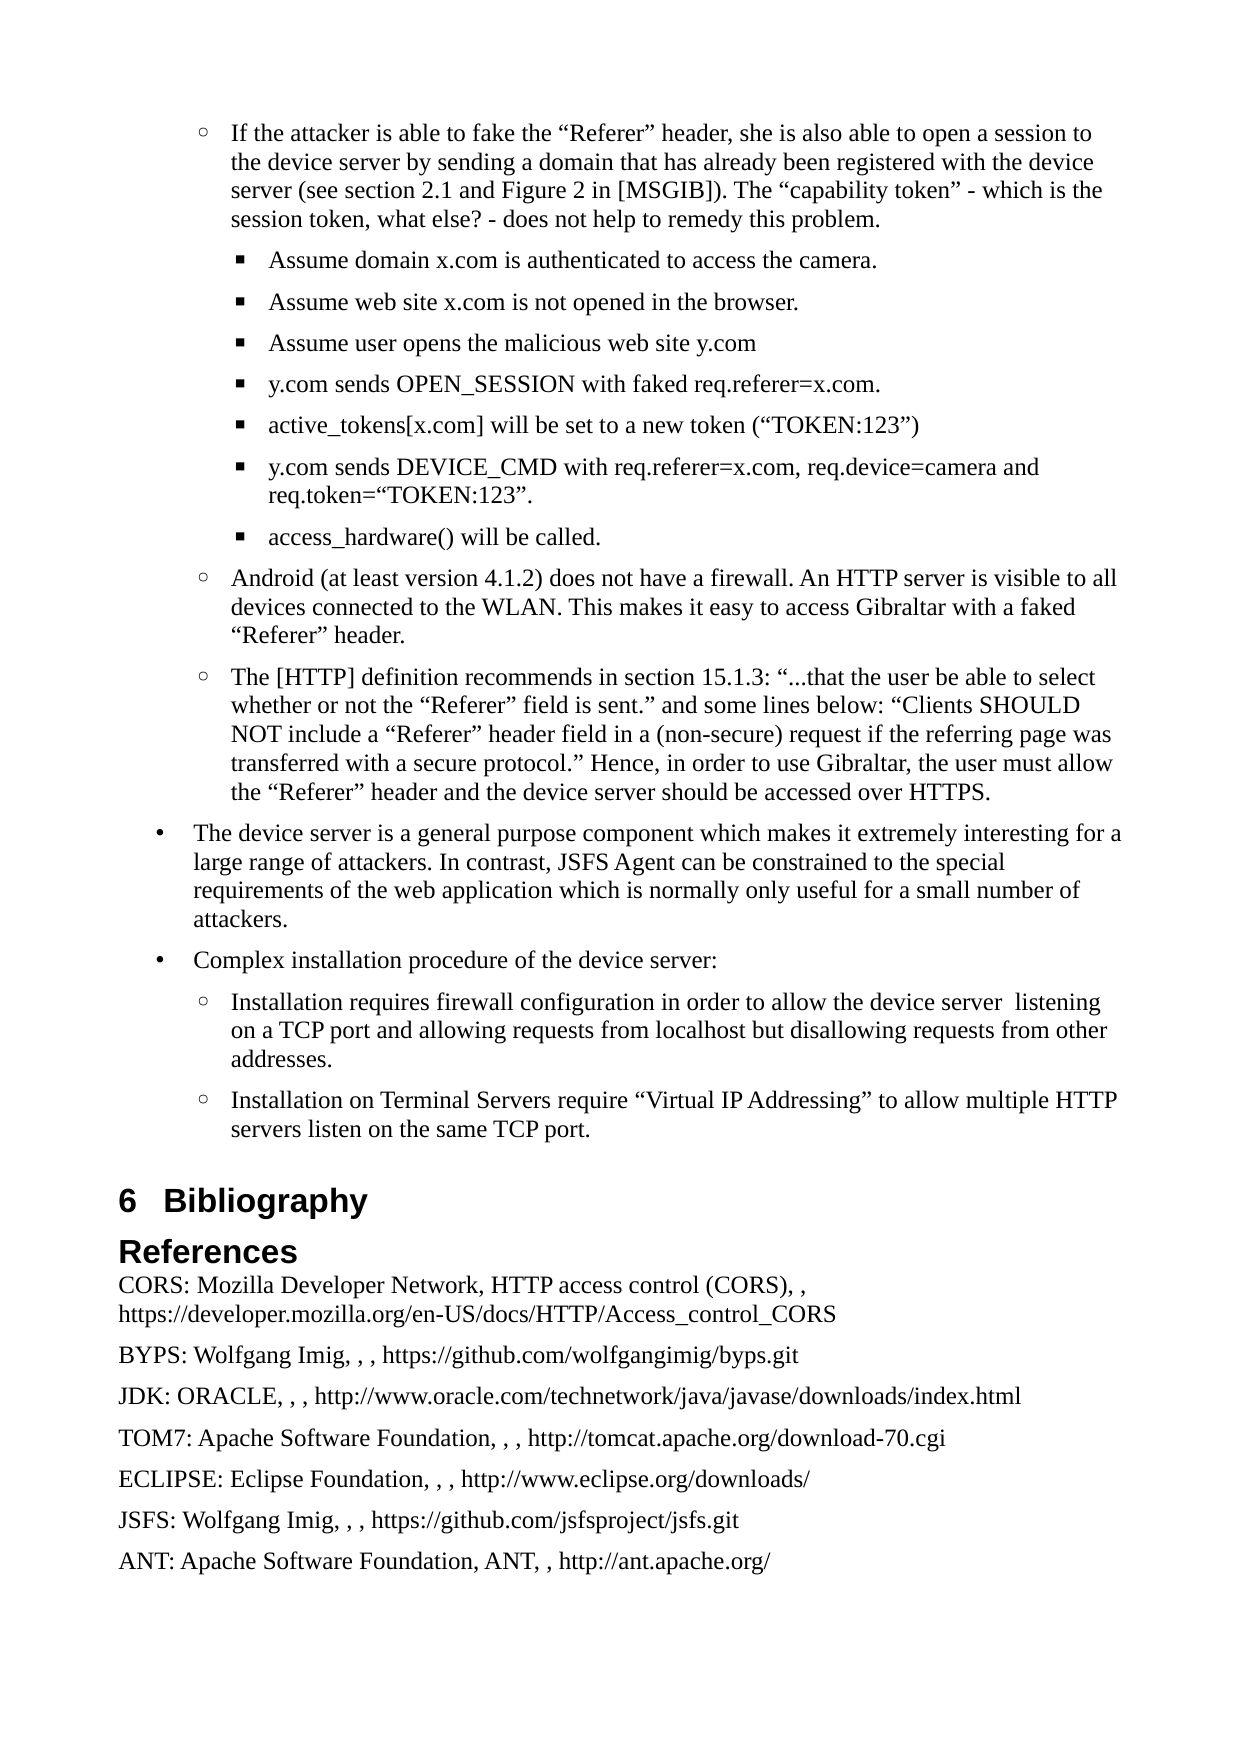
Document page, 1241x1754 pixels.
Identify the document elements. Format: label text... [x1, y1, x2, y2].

list Assume user opens the malicious web site y.com [231, 328, 1122, 357]
text ANT: Apache Software Foundation, ANT, , http://ant.apache.org/ [118, 1546, 1122, 1575]
text BYPS: Wolfgang Imig, , , https://github.com/wolfgangimig/byps.git [118, 1340, 1122, 1369]
text JSFS: Wolfgang Imig, , , https://github.com/jsfsproject/jsfs.git [118, 1505, 1122, 1534]
subtitle Bibliography [118, 1181, 1122, 1219]
list Assume web site x.com is not opened in the browser. [231, 287, 1122, 316]
list Installation requires firewall configuration in order to allow the device server listening on a TCP port and allowing requests from localhost but disallowing requests from other addresses. [193, 987, 1122, 1073]
list access_hardware() will be called. [231, 522, 1122, 551]
subtitle References [118, 1232, 1122, 1270]
list Installation on Terminal Servers require “Virtual IP Addressing” to allow multiple HTTP servers listen on the same TCP port. [193, 1086, 1122, 1143]
list The device server is a general purpose component which makes it extremely interesting for a large range of attackers. In contrast, JSFS Agent can be constrained to the special requirements of the web application which is normally only useful for a small number of attackers. [156, 818, 1122, 933]
list active_tokens[x.com] will be set to a new token (“TOKEN:123”) [231, 411, 1122, 439]
list Android (at least version 4.1.2) does not have a firewall. An HTTP server is visible to all devices connected to the WLAN. This makes it easy to access Gibraltar with a faked “Referer” header. [193, 563, 1122, 649]
list y.com sends DEVICE_CMD with req.referer=x.com, req.device=camera and req.token=“TOKEN:123”. [231, 452, 1122, 509]
list y.com sends OPEN_SESSION with faked req.referer=x.com. [231, 369, 1122, 398]
text TOM7: Apache Software Foundation, , , http://tomcat.apache.org/download-70.cgi [118, 1423, 1122, 1451]
list Assume domain x.com is authenticated to access the camera. [231, 246, 1122, 274]
list Complex installation procedure of the device server: [156, 946, 1122, 974]
list If the attacker is able to fake the “Referer” header, she is also able to open a session to the device server by sending a domain that has already been registered with the device server (see section 2.1 and Figure 2 in [MSGIB]). The “capability token” - which is the session token, what else? - does not help to remedy this problem. [193, 118, 1122, 233]
list The [HTTP] definition recommends in section 15.1.3: “...that the user be able to select whether or not the “Referer” field is sent.” and some lines below: “Clients SHOULD NOT include a “Referer” header field in a (non-secure) request if the referring page was transferred with a secure protocol.” Hence, in order to use Gibraltar, the user must allow the “Referer” header and the device server should be accessed over HTTPS. [193, 662, 1122, 806]
text CORS: Mozilla Developer Network, HTTP access control (CORS), , https://developer.mozilla.org/en-US/docs/HTTP/Access_control_CORS [118, 1270, 1122, 1328]
text JDK: ORACLE, , , http://www.oracle.com/technetwork/java/javase/downloads/index.html [118, 1381, 1122, 1410]
text ECLIPSE: Eclipse Foundation, , , http://www.eclipse.org/downloads/ [118, 1464, 1122, 1493]
